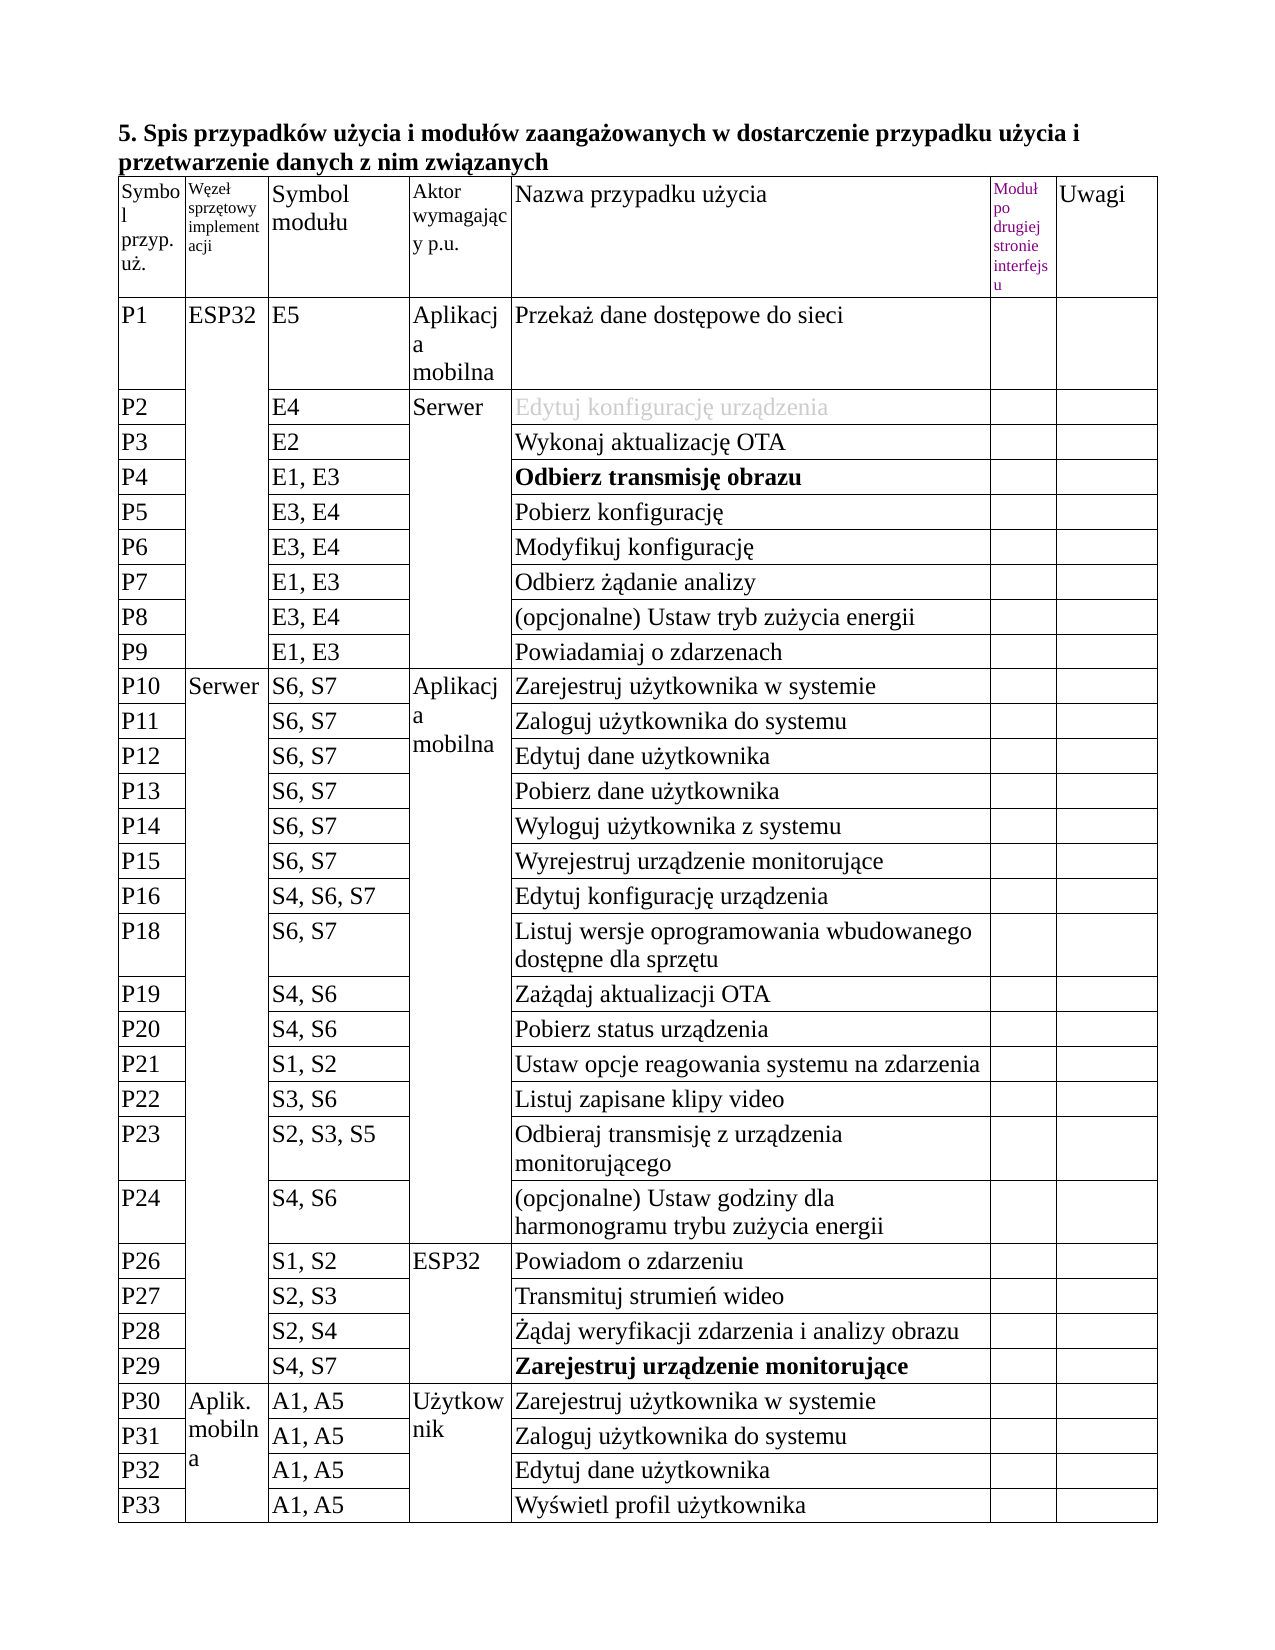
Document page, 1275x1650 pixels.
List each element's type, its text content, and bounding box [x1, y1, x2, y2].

table_cell [1057, 425, 1157, 459]
table_cell Aplik. mobilna [186, 1384, 268, 1522]
table_cell [991, 844, 1056, 878]
table_cell [1057, 739, 1157, 773]
table_cell [991, 460, 1056, 494]
table_cell [1057, 1012, 1157, 1046]
table_cell Zarejestruj użytkownika w systemie [512, 669, 990, 703]
table_cell Listuj zapisane klipy video [512, 1082, 990, 1116]
table_cell [991, 1279, 1056, 1313]
table_cell P16 [119, 879, 185, 913]
table_cell [1057, 1047, 1157, 1081]
table_cell S6, S7 [269, 914, 409, 976]
table_cell [1057, 460, 1157, 494]
table_cell P27 [119, 1279, 185, 1313]
table_cell [991, 1082, 1056, 1116]
table_cell P9 [119, 635, 185, 668]
table_cell [991, 298, 1056, 389]
table_cell [1057, 390, 1157, 424]
table_cell E1, E3 [269, 635, 409, 668]
table_cell [1057, 977, 1157, 1011]
table_cell S6, S7 [269, 669, 409, 703]
table_cell Wyświetl profil użytkownika [512, 1489, 990, 1522]
table_cell Listuj wersje oprogramowania wbudowanego dostępne dla sprzętu [512, 914, 990, 976]
table_cell Aplikacja mobilna [410, 669, 511, 1243]
table_cell [1057, 495, 1157, 529]
table_cell [991, 704, 1056, 738]
table_header Moduł po drugiej stronie interfejsu [991, 177, 1056, 297]
table_cell [1057, 914, 1157, 976]
table_cell Przekaż dane dostępowe do sieci [512, 298, 990, 389]
table_cell [1057, 565, 1157, 598]
table_cell [991, 669, 1056, 703]
table_cell A1, A5 [269, 1384, 409, 1418]
table_cell [1057, 635, 1157, 668]
table_cell Edytuj konfigurację urządzenia [512, 390, 990, 424]
table_cell Zaloguj użytkownika do systemu [512, 704, 990, 738]
table_cell A1, A5 [269, 1454, 409, 1487]
table_cell [991, 809, 1056, 843]
table_cell S6, S7 [269, 704, 409, 738]
table_cell S4, S6 [269, 1181, 409, 1243]
table_cell S4, S6 [269, 1012, 409, 1046]
table_cell P8 [119, 600, 185, 633]
table_cell P5 [119, 495, 185, 529]
table_cell [1057, 1181, 1157, 1243]
table_cell Serwer [410, 390, 511, 668]
table_cell P2 [119, 390, 185, 424]
table_cell A1, A5 [269, 1419, 409, 1452]
table_cell Wyloguj użytkownika z systemu [512, 809, 990, 843]
table_cell [991, 739, 1056, 773]
table_cell P24 [119, 1181, 185, 1243]
table_cell [991, 879, 1056, 913]
table_cell Powiadom o zdarzeniu [512, 1244, 990, 1278]
table_cell Modyfikuj konfigurację [512, 530, 990, 564]
table_cell [991, 1349, 1056, 1383]
table_cell P20 [119, 1012, 185, 1046]
table_cell [991, 635, 1056, 668]
table_cell S6, S7 [269, 774, 409, 808]
table_cell [1057, 879, 1157, 913]
table_cell [991, 1384, 1056, 1418]
table_cell [991, 565, 1056, 598]
table_cell Powiadamiaj o zdarzenach [512, 635, 990, 668]
table_cell Odbierz żądanie analizy [512, 565, 990, 598]
table_cell P28 [119, 1314, 185, 1348]
table_cell Edytuj dane użytkownika [512, 739, 990, 773]
table_cell P14 [119, 809, 185, 843]
table_cell Odbierz transmisję obrazu [512, 460, 990, 494]
text 5. Spis przypadków użycia i modułów zaangażowanych w dostarczenie przypadku użycia i przetwarzenie dan­ych z nim związanych [118, 118, 1157, 176]
table_cell [991, 1117, 1056, 1179]
table_cell [991, 914, 1056, 976]
table_cell Ustaw opcje reagowania systemu na zdarzenia [512, 1047, 990, 1081]
table_cell [991, 1181, 1056, 1243]
table_cell P6 [119, 530, 185, 564]
table_cell P1 [119, 298, 185, 389]
table_cell Pobierz status urządzenia [512, 1012, 990, 1046]
table_cell A1, A5 [269, 1489, 409, 1522]
table_cell Zażądaj aktualizacji OTA [512, 977, 990, 1011]
table_header Symbol modułu [269, 177, 409, 297]
table_cell [1057, 1419, 1157, 1452]
table_cell P10 [119, 669, 185, 703]
table_cell P4 [119, 460, 185, 494]
table_cell [991, 530, 1056, 564]
table_cell [991, 425, 1056, 459]
table_cell P12 [119, 739, 185, 773]
table_cell P3 [119, 425, 185, 459]
table_cell [991, 1454, 1056, 1487]
table_cell P33 [119, 1489, 185, 1522]
table_cell P22 [119, 1082, 185, 1116]
table_cell S2, S4 [269, 1314, 409, 1348]
table_cell E3, E4 [269, 530, 409, 564]
table_cell Zaloguj użytkownika do systemu [512, 1419, 990, 1452]
table_cell S3, S6 [269, 1082, 409, 1116]
table_cell [1057, 1349, 1157, 1383]
table_cell Wykonaj aktualizację OTA [512, 425, 990, 459]
table_cell P11 [119, 704, 185, 738]
table_header Nazwa przypadku użycia [512, 177, 990, 297]
table_cell P26 [119, 1244, 185, 1278]
table_cell Zarejestruj użytkownika w systemie [512, 1384, 990, 1418]
table_cell Odbieraj transmisję z urządzenia monitorującego [512, 1117, 990, 1179]
table_cell Edytuj konfigurację urządzenia [512, 879, 990, 913]
table_cell S6, S7 [269, 844, 409, 878]
table_cell E1, E3 [269, 460, 409, 494]
table_cell [1057, 669, 1157, 703]
table_cell Pobierz dane użytkownika [512, 774, 990, 808]
table_cell [991, 1047, 1056, 1081]
table_cell E4 [269, 390, 409, 424]
table_cell S4, S6 [269, 977, 409, 1011]
table_header Symbol przyp. uż. [119, 177, 185, 297]
table_cell Żądaj weryfikacji zdarzenia i analizy obrazu [512, 1314, 990, 1348]
table_cell [1057, 844, 1157, 878]
table_cell S2, S3 [269, 1279, 409, 1313]
table_cell ESP32 [410, 1244, 511, 1383]
table_cell E3, E4 [269, 600, 409, 633]
table_cell E5 [269, 298, 409, 389]
table_cell (opcjonalne) Ustaw godziny dla harmonogramu trybu zużycia energii [512, 1181, 990, 1243]
table_cell [1057, 1384, 1157, 1418]
table_cell [1057, 774, 1157, 808]
table_cell S2, S3, S5 [269, 1117, 409, 1179]
table_cell Edytuj dane użytkownika [512, 1454, 990, 1487]
table_cell Aplikacja mobilna [410, 298, 511, 389]
table_cell S6, S7 [269, 809, 409, 843]
table_cell [991, 977, 1056, 1011]
table_cell E3, E4 [269, 495, 409, 529]
table_cell [1057, 1279, 1157, 1313]
table_cell [991, 390, 1056, 424]
table_cell [1057, 1082, 1157, 1116]
table_header Aktor wymagający p.u. [410, 177, 511, 297]
table_cell [991, 774, 1056, 808]
table_cell Wyrejestruj urządzenie monitorujące [512, 844, 990, 878]
table_cell ESP32 [186, 298, 268, 668]
table_cell P23 [119, 1117, 185, 1179]
table_cell [991, 600, 1056, 633]
table_cell Zarejestruj urządzenie monitorujące [512, 1349, 990, 1383]
table_cell [991, 1244, 1056, 1278]
table_cell P15 [119, 844, 185, 878]
table_cell [1057, 1244, 1157, 1278]
table_cell S6, S7 [269, 739, 409, 773]
table_header Uwagi [1057, 177, 1157, 297]
table_cell [1057, 1489, 1157, 1522]
table_cell E1, E3 [269, 565, 409, 598]
table_cell S4, S7 [269, 1349, 409, 1383]
table_cell P32 [119, 1454, 185, 1487]
table_cell [1057, 704, 1157, 738]
table_cell [991, 1419, 1056, 1452]
table_cell P21 [119, 1047, 185, 1081]
table_cell [991, 1314, 1056, 1348]
table_cell S1, S2 [269, 1244, 409, 1278]
table_cell Serwer [186, 669, 268, 1383]
table_cell [1057, 1117, 1157, 1179]
table_cell [1057, 809, 1157, 843]
table_cell Pobierz konfigurację [512, 495, 990, 529]
table_cell Transmituj strumień wideo [512, 1279, 990, 1313]
table_cell S4, S6, S7 [269, 879, 409, 913]
table_cell S1, S2 [269, 1047, 409, 1081]
table_cell Użytkownik [410, 1384, 511, 1522]
table_cell P31 [119, 1419, 185, 1452]
table_header Węzeł sprzętowy implementacji [186, 177, 268, 297]
table_cell [1057, 298, 1157, 389]
table_cell E2 [269, 425, 409, 459]
table_cell [991, 1012, 1056, 1046]
table_cell [1057, 1454, 1157, 1487]
table_cell [991, 1489, 1056, 1522]
table_cell [1057, 530, 1157, 564]
table_cell P19 [119, 977, 185, 1011]
table_cell P13 [119, 774, 185, 808]
table_cell [1057, 1314, 1157, 1348]
table_cell P30 [119, 1384, 185, 1418]
table_cell [1057, 600, 1157, 633]
table_cell P7 [119, 565, 185, 598]
table_cell P29 [119, 1349, 185, 1383]
table_cell [991, 495, 1056, 529]
table_cell (opcjonalne) Ustaw tryb zużycia energii [512, 600, 990, 633]
table_cell P18 [119, 914, 185, 976]
